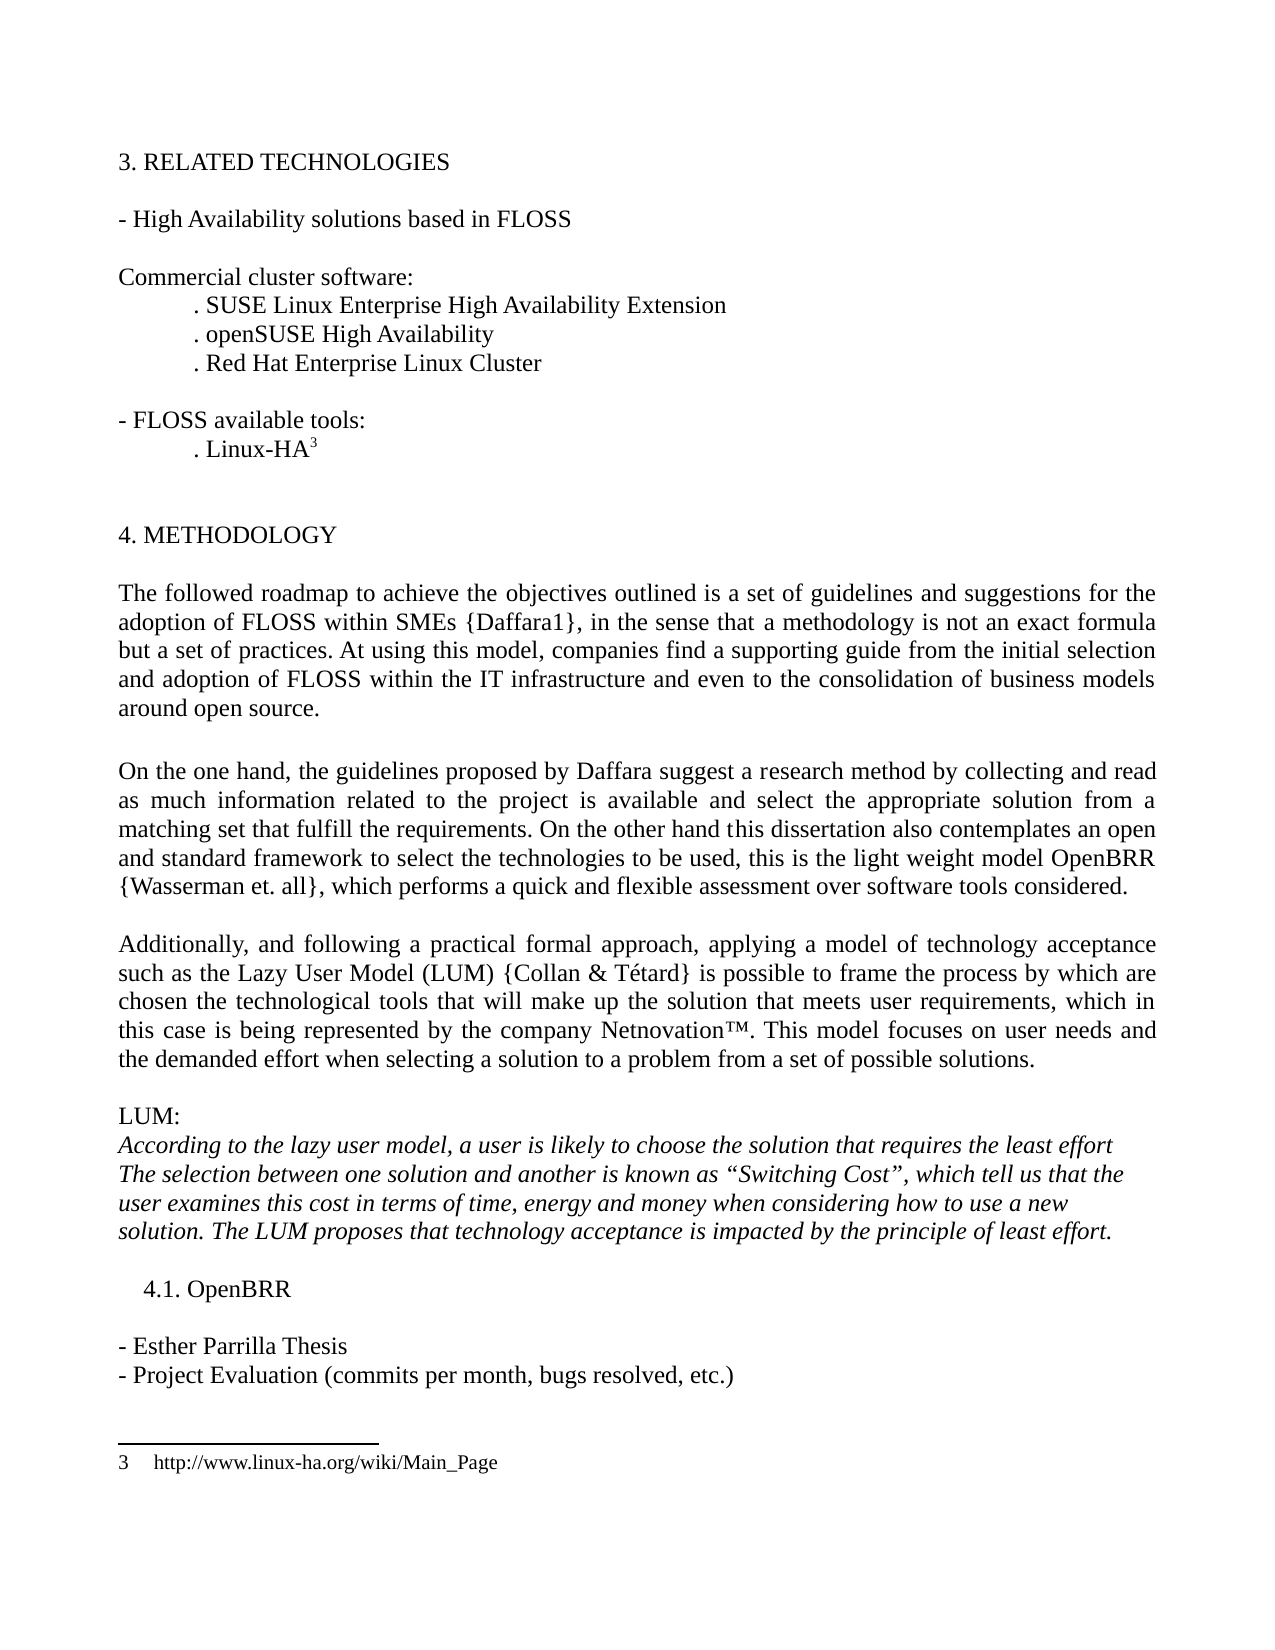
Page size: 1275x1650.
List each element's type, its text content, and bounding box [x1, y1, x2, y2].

text Commercial cluster software: [118, 262, 1157, 291]
text The selection between one solution and another is known as “Switching Cost”, which tell us that the user examines this cost in terms of time, energy and money when considering how to use a new solution. The LUM proposes that technology acceptance is impacted by the principle of least effort. [118, 1159, 1157, 1245]
text According to the lazy user model, a user is likely to choose the solution that requires the least effort [118, 1130, 1157, 1159]
text . SUSE Linux Enterprise High Availability Extension [118, 291, 1157, 319]
text - FLOSS available tools: [118, 406, 1157, 434]
text . Red Hat Enterprise Linux Cluster [118, 348, 1157, 377]
text - Project Evaluation (commits per month, bugs resolved, etc.) [118, 1360, 1157, 1389]
text . Linux-HA [118, 434, 1157, 463]
text 4. METHODOLOGY [118, 521, 1157, 549]
text Additionally, and following a practical formal approach, applying a model of technology acceptance such as the Lazy User Model (LUM) {Collan & Tétard} is possible to frame the process by which are chosen the technological tools that will make up the solution that meets user requirements, which in this case is being represented by the company Netnovation™. This model focuses on user needs and the demanded effort when selecting a solution to a problem from a set of possible solutions. [118, 929, 1157, 1073]
text http://www.linux-ha.org/wiki/Main_Page [118, 1449, 1157, 1474]
text LUM: [118, 1101, 1157, 1130]
text - Esther Parrilla Thesis [118, 1331, 1157, 1360]
text 4.1. OpenBRR [118, 1274, 1157, 1303]
text - High Availability solutions based in FLOSS [118, 204, 1157, 233]
text The followed roadmap to achieve the objectives outlined is a set of guidelines and suggestions for the adoption of FLOSS within SMEs {Daffara1}, in the sense that a methodology is not an exact formula but a set of practices. At using this model, companies find a supporting guide from the initial selection and adoption of FLOSS within the IT infrastructure and even to the consolidation of business models around open source. [118, 578, 1157, 722]
text On the one hand, the guidelines proposed by Daffara suggest a research method by collecting and read as much information related to the project is available and select the appropriate solution from a matching set that fulfill the requirements. On the other hand this dissertation also contemplates an open and standard framework to select the technologies to be used, this is the light weight model OpenBRR {Wasserman et. all}, which performs a quick and flexible assessment over software tools considered. [118, 756, 1157, 900]
text . openSUSE High Availability [118, 319, 1157, 348]
text 3. RELATED TECHNOLOGIES [118, 147, 1157, 176]
